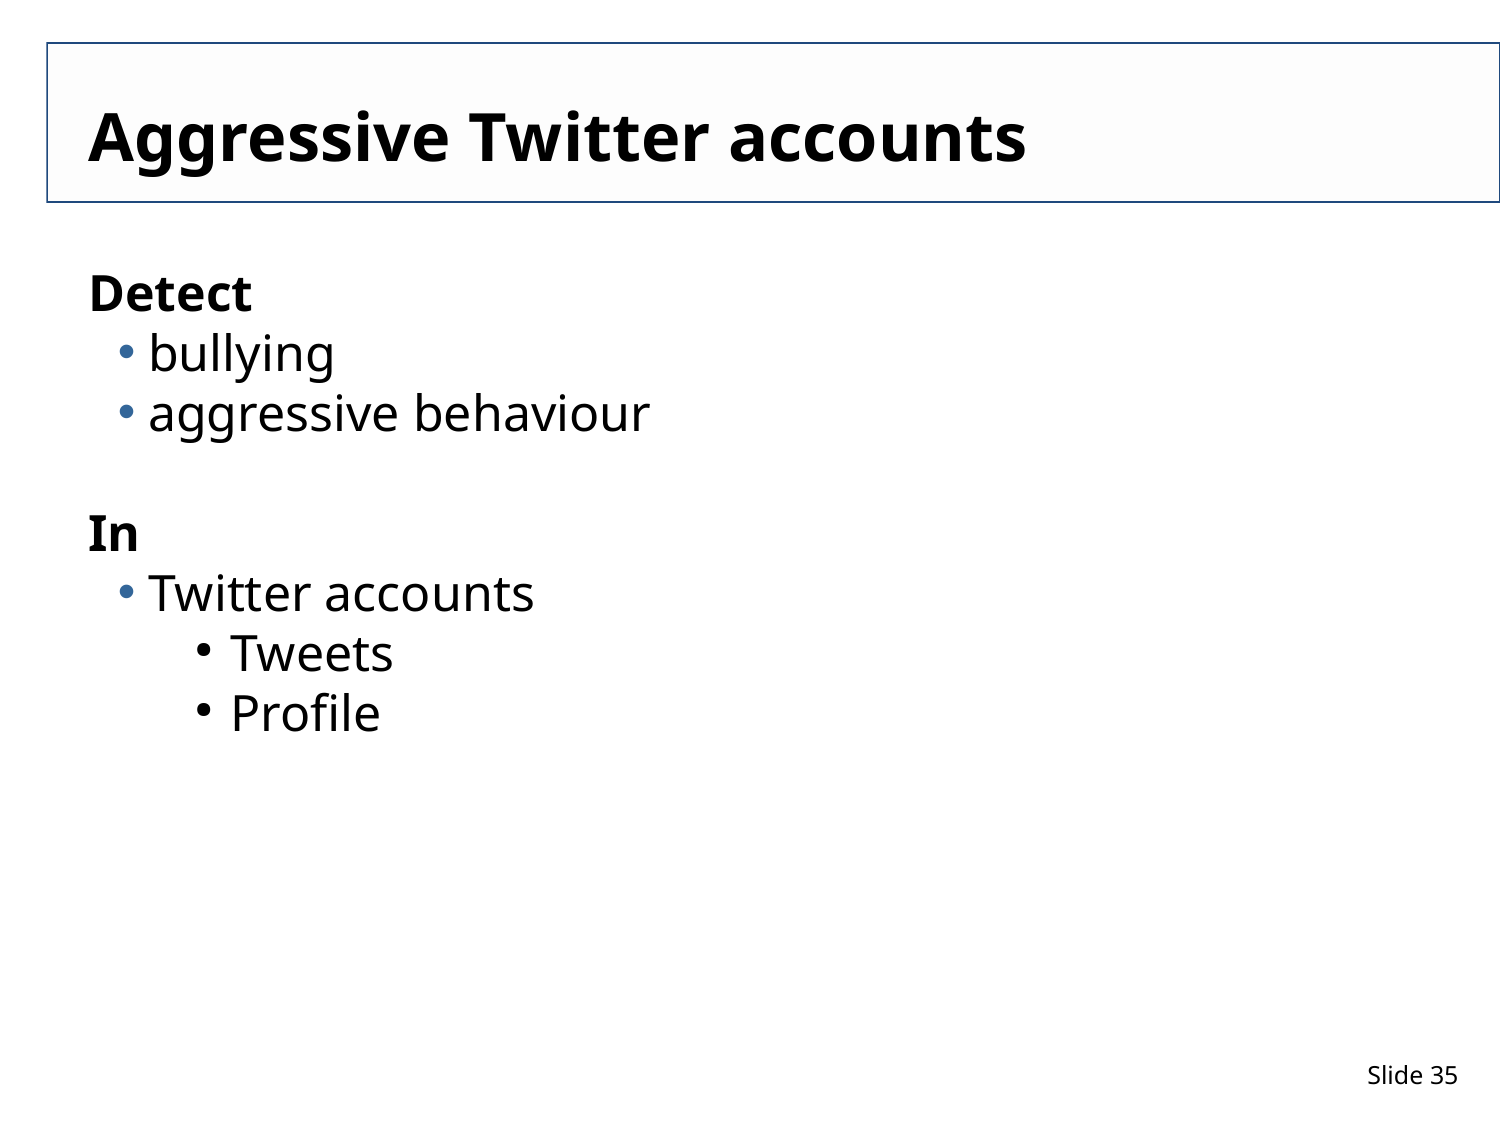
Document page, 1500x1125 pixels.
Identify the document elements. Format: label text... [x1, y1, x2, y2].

text_box Aggressive Twitter accounts [88, 42, 1469, 176]
text_box Detect bullying aggressive behaviour In Twitter accounts Tweets Profile [88, 260, 1435, 1029]
